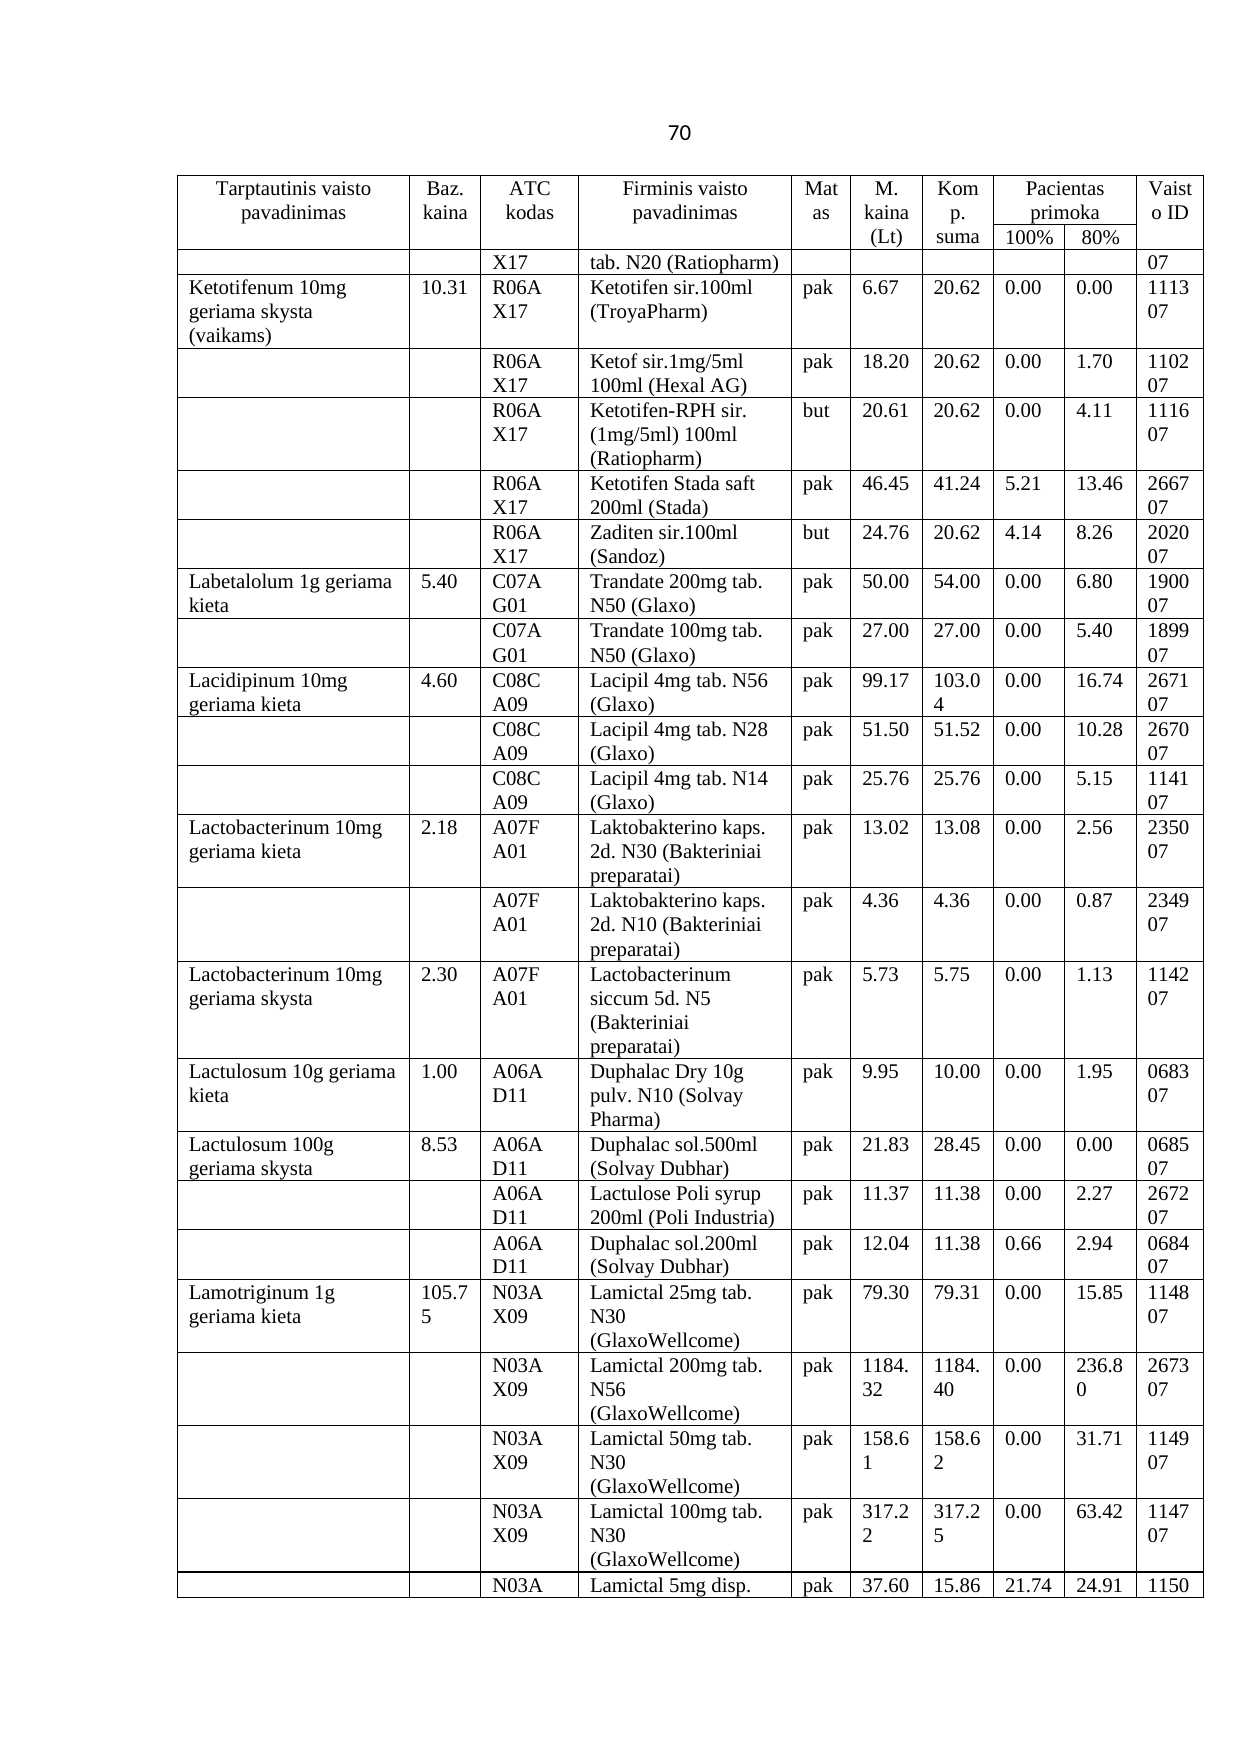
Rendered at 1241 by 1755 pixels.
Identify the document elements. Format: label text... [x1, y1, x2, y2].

table_cell [178, 1181, 409, 1229]
table_cell 0.00 [994, 1426, 1064, 1498]
table_cell 13.08 [923, 815, 993, 887]
table_cell 266707 [1137, 471, 1203, 519]
table_cell 6.67 [851, 275, 922, 347]
table_cell Labetalolum 1g geriama kieta [178, 569, 409, 617]
table_cell 27.00 [851, 619, 922, 667]
table_cell A06A D11 [481, 1181, 578, 1229]
table_cell [178, 398, 409, 470]
table_cell [178, 1230, 409, 1278]
table_cell [410, 766, 480, 814]
table_cell 5.15 [1065, 766, 1136, 814]
table_cell 12.04 [851, 1230, 922, 1278]
table_cell Lamictal 200mg tab. N56 (GlaxoWellcome) [579, 1353, 791, 1425]
table_cell 190007 [1137, 569, 1203, 617]
table_cell 5.92 [923, 250, 993, 274]
table_cell 114907 [1137, 1426, 1203, 1498]
table_cell A07F A01 [481, 962, 578, 1058]
table_cell A07F A01 [481, 888, 578, 961]
table_cell 5.21 [994, 471, 1064, 519]
table_cell 100% [994, 225, 1064, 249]
table_cell 0.00 [994, 1280, 1064, 1352]
table_cell 10.28 [1065, 717, 1136, 765]
table_cell [178, 349, 409, 397]
table_cell 5.73 [851, 962, 922, 1058]
table_cell [178, 717, 409, 765]
table_cell [792, 250, 850, 274]
table_cell 1.95 [1065, 1059, 1136, 1131]
table_cell Laktobakterino kaps. 2d. N30 (Bakteriniai preparatai) [579, 815, 791, 887]
table_cell 80% [1065, 225, 1136, 249]
table_cell 9.95 [851, 1059, 922, 1131]
table_cell [410, 1353, 480, 1425]
table_cell [410, 1181, 480, 1229]
table_cell 0.00 [994, 888, 1064, 961]
table_cell [410, 1499, 480, 1571]
table_cell [410, 619, 480, 667]
table_cell [178, 471, 409, 519]
table_cell 0.00 [994, 717, 1064, 765]
table_cell 2.94 [1065, 1230, 1136, 1278]
table_cell 0.00 [994, 1353, 1064, 1425]
table_cell 0.00 [994, 1181, 1064, 1229]
table_cell 0.00 [994, 668, 1064, 716]
table_cell pak [792, 275, 850, 347]
table_cell Lamotriginum 1g geriama kieta [178, 1280, 409, 1352]
table_cell N03A X09 [481, 1426, 578, 1498]
table_cell 158.61 [851, 1426, 922, 1498]
table_cell [178, 1426, 409, 1498]
table_header Firminis vaisto pavadinimas [579, 176, 791, 249]
table_cell 5.40 [1065, 619, 1136, 667]
table_cell pak [792, 1230, 850, 1278]
table_cell Duphalac sol.500ml (Solvay Dubhar) [579, 1132, 791, 1180]
table_cell Laktobakterino kaps. 2d. N10 (Bakteriniai preparatai) [579, 888, 791, 961]
table_cell Lamictal 25mg tab. N30 (GlaxoWellcome) [579, 1280, 791, 1352]
table_cell Ketof sir.1mg/5ml 100ml (Hexal AG) [579, 349, 791, 397]
table_cell 0.00 [994, 766, 1064, 814]
table_cell 11.38 [923, 1181, 993, 1229]
table_cell 20.62 [923, 520, 993, 568]
table_cell 24.91 [1065, 1573, 1136, 1597]
table_cell but [792, 520, 850, 568]
table_cell N03A [481, 1573, 578, 1597]
table_cell Lacidipinum 10mg geriama kieta [178, 668, 409, 716]
table_cell 99.17 [851, 668, 922, 716]
table_cell [410, 250, 480, 274]
table_cell pak [792, 619, 850, 667]
table_cell pak [792, 1499, 850, 1571]
table_cell [410, 398, 480, 470]
table_cell 11.38 [923, 1230, 993, 1278]
table_cell 07 [1137, 250, 1203, 274]
table_cell 10.00 [923, 1059, 993, 1131]
table_cell [410, 1573, 480, 1597]
table_cell 0.00 [994, 1059, 1064, 1131]
table_cell 41.24 [923, 471, 993, 519]
table_header M. kaina (Lt) [851, 176, 922, 249]
table_cell 0.00 [994, 569, 1064, 617]
table_cell Ketotifenum 10mg geriama skysta (vaikams) [178, 275, 409, 347]
table_cell 114207 [1137, 962, 1203, 1058]
table_cell 202007 [1137, 520, 1203, 568]
table_cell 189907 [1137, 619, 1203, 667]
table_cell 20.62 [923, 275, 993, 347]
table_header ATC kodas [481, 176, 578, 249]
table_cell 8.26 [1065, 520, 1136, 568]
table_cell 1.13 [1065, 962, 1136, 1058]
table_cell 0.66 [994, 1230, 1064, 1278]
table_cell 27.00 [923, 619, 993, 667]
table_cell 068507 [1137, 1132, 1203, 1180]
table_cell 79.30 [851, 1280, 922, 1352]
table_cell pak [792, 962, 850, 1058]
table_cell 25.76 [851, 766, 922, 814]
table_cell 51.50 [851, 717, 922, 765]
table_cell 5.75 [923, 962, 993, 1058]
table_cell R06A X17 [481, 398, 578, 470]
table_cell pak [792, 668, 850, 716]
table_cell [1065, 250, 1136, 274]
table_cell Zaditen sir.100ml (Sandoz) [579, 520, 791, 568]
table_cell 50.00 [851, 569, 922, 617]
table_cell 0.00 [994, 815, 1064, 887]
table_cell 0.00 [994, 1132, 1064, 1180]
table_cell 0.87 [1065, 888, 1136, 961]
table_cell 111307 [1137, 275, 1203, 347]
table_cell 105.75 [410, 1280, 480, 1352]
table_cell 54.00 [923, 569, 993, 617]
table_cell 114707 [1137, 1499, 1203, 1571]
table_cell 25.76 [923, 766, 993, 814]
table_cell pak [792, 1426, 850, 1498]
table_cell 31.71 [1065, 1426, 1136, 1498]
table_cell 4.36 [923, 888, 993, 961]
table_cell pak [792, 815, 850, 887]
table_cell 114807 [1137, 1280, 1203, 1352]
table_header Pacientas primoka [994, 176, 1136, 224]
table_cell 4.60 [410, 668, 480, 716]
table_cell R06A X17 [481, 471, 578, 519]
table_cell 13.46 [1065, 471, 1136, 519]
table_cell A07F A01 [481, 815, 578, 887]
table_cell 1150 [1137, 1573, 1203, 1597]
table_cell A06A D11 [481, 1132, 578, 1180]
table_cell but [792, 398, 850, 470]
table_cell pak [792, 1280, 850, 1352]
table_cell 068407 [1137, 1230, 1203, 1278]
table_cell C08C A09 [481, 766, 578, 814]
table_cell [410, 1426, 480, 1498]
table_cell pak [792, 717, 850, 765]
table_cell [410, 349, 480, 397]
table_cell N03A X09 [481, 1353, 578, 1425]
table_cell pak [792, 569, 850, 617]
table_cell [410, 471, 480, 519]
table_cell 110207 [1137, 349, 1203, 397]
table_cell 79.31 [923, 1280, 993, 1352]
table_cell Lamictal 5mg disp. [579, 1573, 791, 1597]
table_cell 16.74 [1065, 668, 1136, 716]
table_cell pak [792, 471, 850, 519]
table_cell Lactobacterinum 10mg geriama skysta [178, 962, 409, 1058]
table_cell [178, 619, 409, 667]
table_cell [410, 717, 480, 765]
table_cell N03A X09 [481, 1280, 578, 1352]
table_cell [851, 250, 922, 274]
table_cell 6.80 [1065, 569, 1136, 617]
table_cell 10.31 [410, 275, 480, 347]
table_cell Lamictal 50mg tab. N30 (GlaxoWellcome) [579, 1426, 791, 1498]
table_cell 235007 [1137, 815, 1203, 887]
table_cell Duphalac Dry 10g pulv. N10 (Solvay Pharma) [579, 1059, 791, 1131]
table_cell Lactulosum 100g geriama skysta [178, 1132, 409, 1180]
table_cell Lactulosum 10g geriama kieta [178, 1059, 409, 1131]
table_header Vaisto ID [1137, 176, 1203, 249]
table_cell 20.62 [923, 349, 993, 397]
table_header Matas [792, 176, 850, 249]
table_cell 0.00 [994, 398, 1064, 470]
table_cell Lactobacterinum 10mg geriama kieta [178, 815, 409, 887]
table_cell A06A D11 [481, 1230, 578, 1278]
table_cell 267207 [1137, 1181, 1203, 1229]
table_cell R06A X17 [481, 520, 578, 568]
table_cell [410, 888, 480, 961]
table_cell [178, 766, 409, 814]
table_cell 114107 [1137, 766, 1203, 814]
table_cell [178, 250, 409, 274]
table_cell tab. N20 (Ratiopharm) [579, 250, 791, 274]
table_cell Trandate 100mg tab. N50 (Glaxo) [579, 619, 791, 667]
table_cell 0.00 [994, 1499, 1064, 1571]
table_cell [410, 520, 480, 568]
table_cell pak [792, 1353, 850, 1425]
table_cell C07A G01 [481, 619, 578, 667]
table_cell 1184.32 [851, 1353, 922, 1425]
table_cell R06A X17 [481, 349, 578, 397]
table_cell 267007 [1137, 717, 1203, 765]
table_cell [178, 1499, 409, 1571]
table_cell 2.18 [410, 815, 480, 887]
table_cell A06A D11 [481, 1059, 578, 1131]
table_cell [994, 250, 1064, 274]
table_cell 4.11 [1065, 398, 1136, 470]
table_cell 267107 [1137, 668, 1203, 716]
table_cell [178, 1573, 409, 1597]
table_cell Ketotifen sir.100ml (TroyaPharm) [579, 275, 791, 347]
table_cell 4.14 [994, 520, 1064, 568]
table_cell 1.70 [1065, 349, 1136, 397]
table_cell Lamictal 100mg tab. N30 (GlaxoWellcome) [579, 1499, 791, 1571]
table_cell 2.56 [1065, 815, 1136, 887]
table_cell [410, 1230, 480, 1278]
table_cell Lacipil 4mg tab. N56 (Glaxo) [579, 668, 791, 716]
table_cell 11.37 [851, 1181, 922, 1229]
table_cell 20.61 [851, 398, 922, 470]
table_cell R06A X17 [481, 275, 578, 347]
table_cell 5.40 [410, 569, 480, 617]
table_cell 317.22 [851, 1499, 922, 1571]
table_cell 4.36 [851, 888, 922, 961]
table_cell N03A X09 [481, 1499, 578, 1571]
table_cell Trandate 200mg tab. N50 (Glaxo) [579, 569, 791, 617]
table_cell 63.42 [1065, 1499, 1136, 1571]
table_header Komp. suma (Lt) [923, 176, 993, 249]
table_cell 0.00 [994, 619, 1064, 667]
table_cell pak [792, 888, 850, 961]
table_cell 37.60 [851, 1573, 922, 1597]
table_cell Lactulose Poli syrup 200ml (Poli Industria) [579, 1181, 791, 1229]
table_cell 21.83 [851, 1132, 922, 1180]
table_cell 0.00 [994, 349, 1064, 397]
table_cell 28.45 [923, 1132, 993, 1180]
table_cell pak [792, 766, 850, 814]
table_cell [178, 1353, 409, 1425]
table_cell 46.45 [851, 471, 922, 519]
table_cell 0.00 [1065, 1132, 1136, 1180]
table_cell 2.30 [410, 962, 480, 1058]
table_cell Ketotifen Stada saft 200ml (Stada) [579, 471, 791, 519]
table_cell pak [792, 1132, 850, 1180]
table_cell 1.00 [410, 1059, 480, 1131]
table_cell 158.62 [923, 1426, 993, 1498]
table_cell 236.80 [1065, 1353, 1136, 1425]
table_cell 0.00 [1065, 275, 1136, 347]
table_cell 2.27 [1065, 1181, 1136, 1229]
table_cell Ketotifen-RPH sir.(1mg/5ml) 100ml (Ratiopharm) [579, 398, 791, 470]
table_cell Duphalac sol.200ml (Solvay Dubhar) [579, 1230, 791, 1278]
table_cell pak [792, 349, 850, 397]
table_cell 8.53 [410, 1132, 480, 1180]
table_cell pak [792, 1059, 850, 1131]
table_cell 15.86 [923, 1573, 993, 1597]
table_cell C08C A09 [481, 717, 578, 765]
table_cell Lacipil 4mg tab. N28 (Glaxo) [579, 717, 791, 765]
table_cell 267307 [1137, 1353, 1203, 1425]
table_cell [178, 888, 409, 961]
table_cell 51.52 [923, 717, 993, 765]
table_header Tarptautinis vaisto pavadinimas [178, 176, 409, 249]
table_cell 0.00 [994, 275, 1064, 347]
table_header Baz. kaina [410, 176, 480, 249]
table_cell 111607 [1137, 398, 1203, 470]
table_cell 103.04 [923, 668, 993, 716]
table_cell 1184.40 [923, 1353, 993, 1425]
table_cell 234907 [1137, 888, 1203, 961]
table_cell C08C A09 [481, 668, 578, 716]
table_cell pak [792, 1573, 850, 1597]
table_cell Lactobacterinum siccum 5d. N5 (Bakteriniai preparatai) [579, 962, 791, 1058]
table_cell Lacipil 4mg tab. N14 (Glaxo) [579, 766, 791, 814]
table_cell 317.25 [923, 1499, 993, 1571]
table_cell 21.74 [994, 1573, 1064, 1597]
table_cell C07A G01 [481, 569, 578, 617]
table_cell [178, 520, 409, 568]
table_cell 20.62 [923, 398, 993, 470]
table_cell 24.76 [851, 520, 922, 568]
table_cell X17 [481, 250, 578, 274]
table_cell 13.02 [851, 815, 922, 887]
table_cell pak [792, 1181, 850, 1229]
table_cell 0.00 [994, 962, 1064, 1058]
table_cell 18.20 [851, 349, 922, 397]
table_cell 15.85 [1065, 1280, 1136, 1352]
table_cell 068307 [1137, 1059, 1203, 1131]
